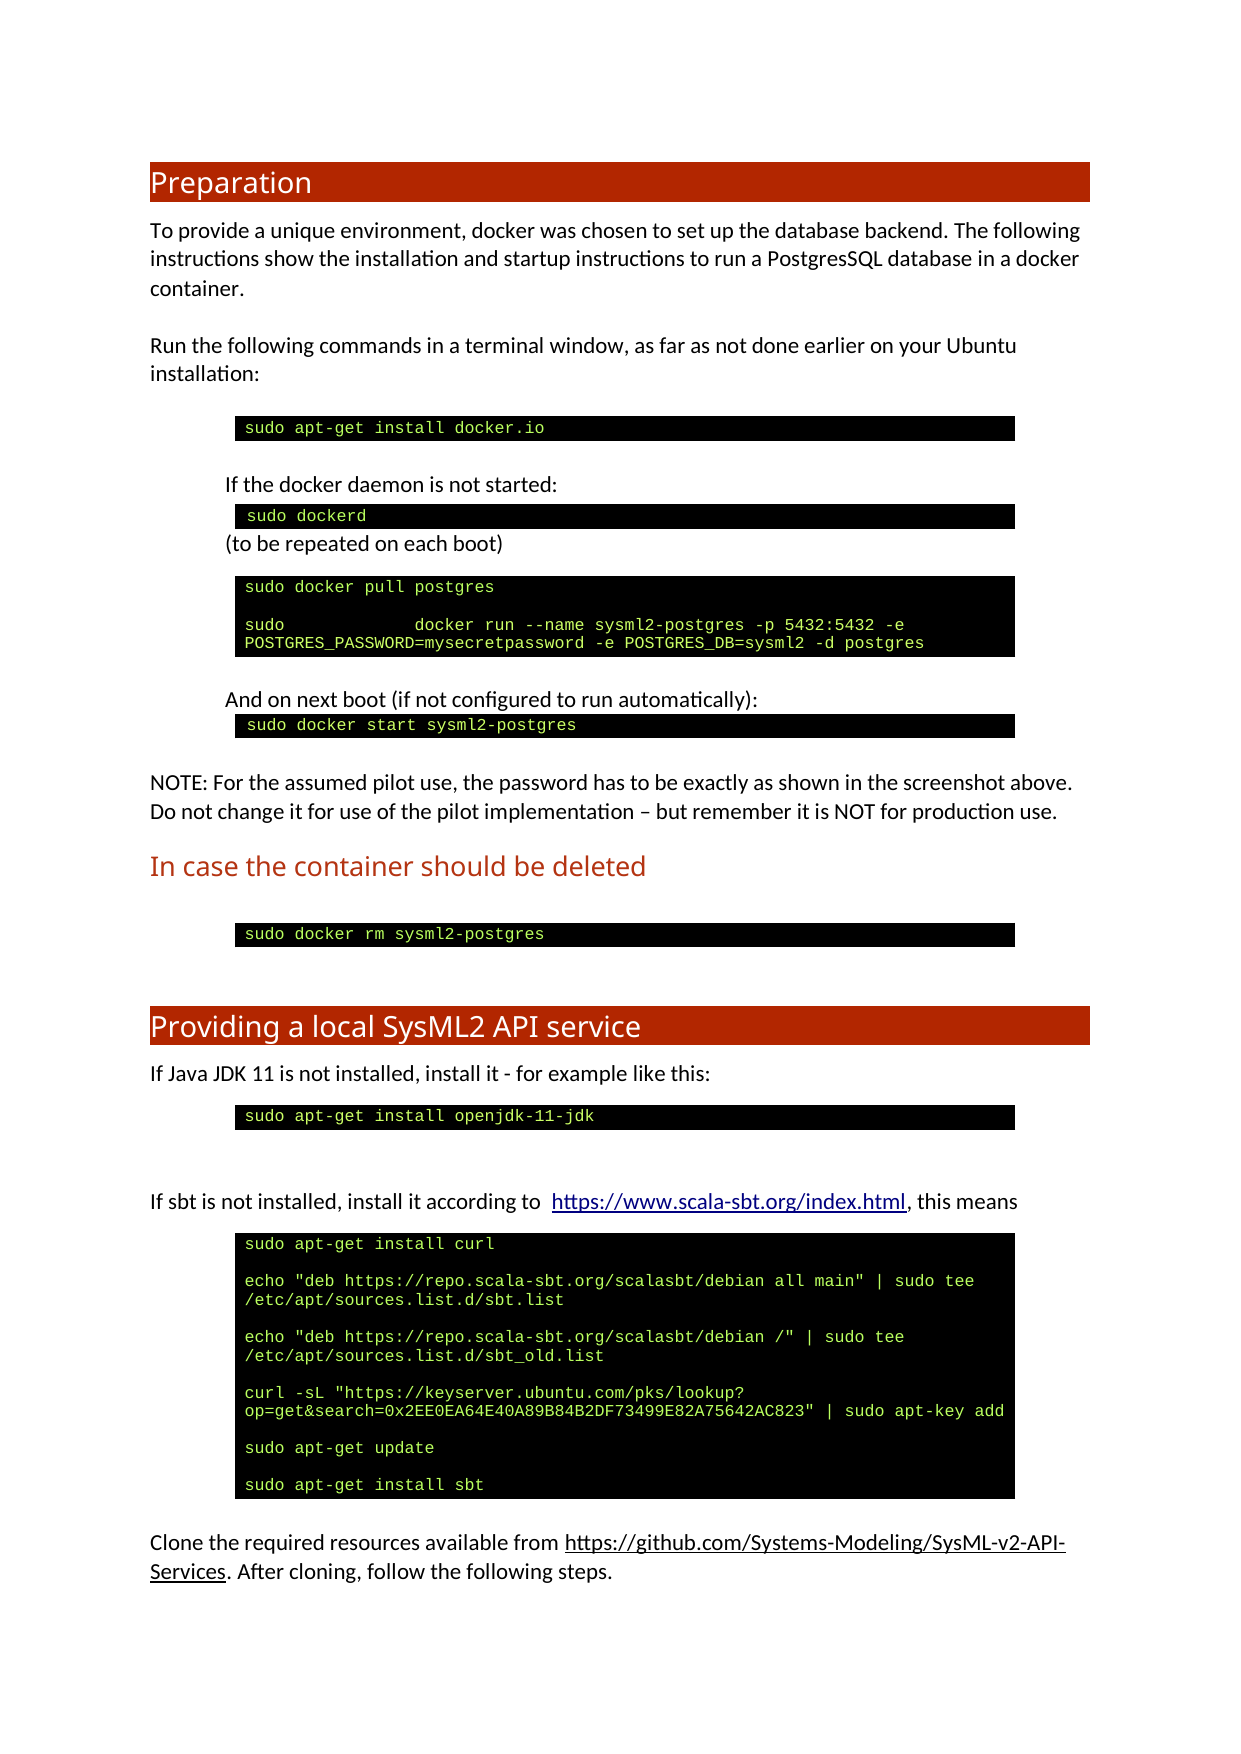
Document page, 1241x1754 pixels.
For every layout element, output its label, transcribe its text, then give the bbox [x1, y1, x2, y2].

list echo "deb https://repo.scala-sbt.org/scalasbt/debian all main" | sudo tee /etc/apt/sources.list.d/sbt.list [236, 1270, 1014, 1326]
list And on next boot (if not configured to run automatically): [187, 657, 1090, 714]
list sudo apt-get install sbt [236, 1474, 1014, 1498]
list sudo docker rm sysml2-postgres [236, 924, 1014, 946]
list If the docker daemon is not started: [187, 441, 1090, 498]
text If sbt is not installed, install it according to https://www.scala-sbt.org/index.html, this means [150, 1187, 1090, 1216]
list curl -sL "https://keyserver.ubuntu.com/pks/lookup?op=get&search=0x2EE0EA64E40A89B84B2DF73499E82A75642AC823" | sudo apt-key add [236, 1381, 1014, 1437]
list (to be repeated on each boot) [187, 529, 1090, 576]
list sudo docker run --name sysml2-postgres -p 5432:5432 -e POSTGRES_PASSWORD=mysecretpassword -e POSTGRES_DB=sysml2 -d postgres [236, 613, 1014, 656]
subtitle Preparation [150, 162, 1090, 202]
subtitle In case the container should be deleted [150, 847, 1090, 884]
text To provide a unique environment, docker was chosen to set up the database backend. The following instructions show the installation and startup instructions to run a PostgresSQL database in a docker container. [150, 216, 1090, 302]
list echo "deb https://repo.scala-sbt.org/scalasbt/debian /" | sudo tee /etc/apt/sources.list.d/sbt_old.list [236, 1326, 1014, 1381]
list sudo dockerd [236, 505, 1014, 528]
text NOTE: For the assumed pilot use, the password has to be exactly as shown in the screenshot above. Do not change it for use of the pilot implementation – but remember it is NOT for production use. [150, 738, 1090, 826]
text If Java JDK 11 is not installed, install it - for example like this: [150, 1059, 1090, 1088]
text Run the following commands in a terminal window, as far as not done earlier on your Ubuntu installation: [150, 331, 1090, 388]
list sudo docker pull postgres [236, 577, 1014, 613]
list sudo apt-get update [236, 1437, 1014, 1474]
list sudo apt-get install docker.io [236, 418, 1014, 440]
text Clone the required resources available from https://github.com/Systems-Modeling/SysML-v2-API-Services. After cloning, follow the following steps. [150, 1527, 1090, 1585]
subtitle Providing a local SysML2 API service [150, 1006, 1090, 1045]
list sudo docker start sysml2-postgres [236, 715, 1014, 737]
list sudo apt-get install curl [236, 1234, 1014, 1252]
list sudo apt-get install openjdk-11-jdk [236, 1106, 1014, 1129]
